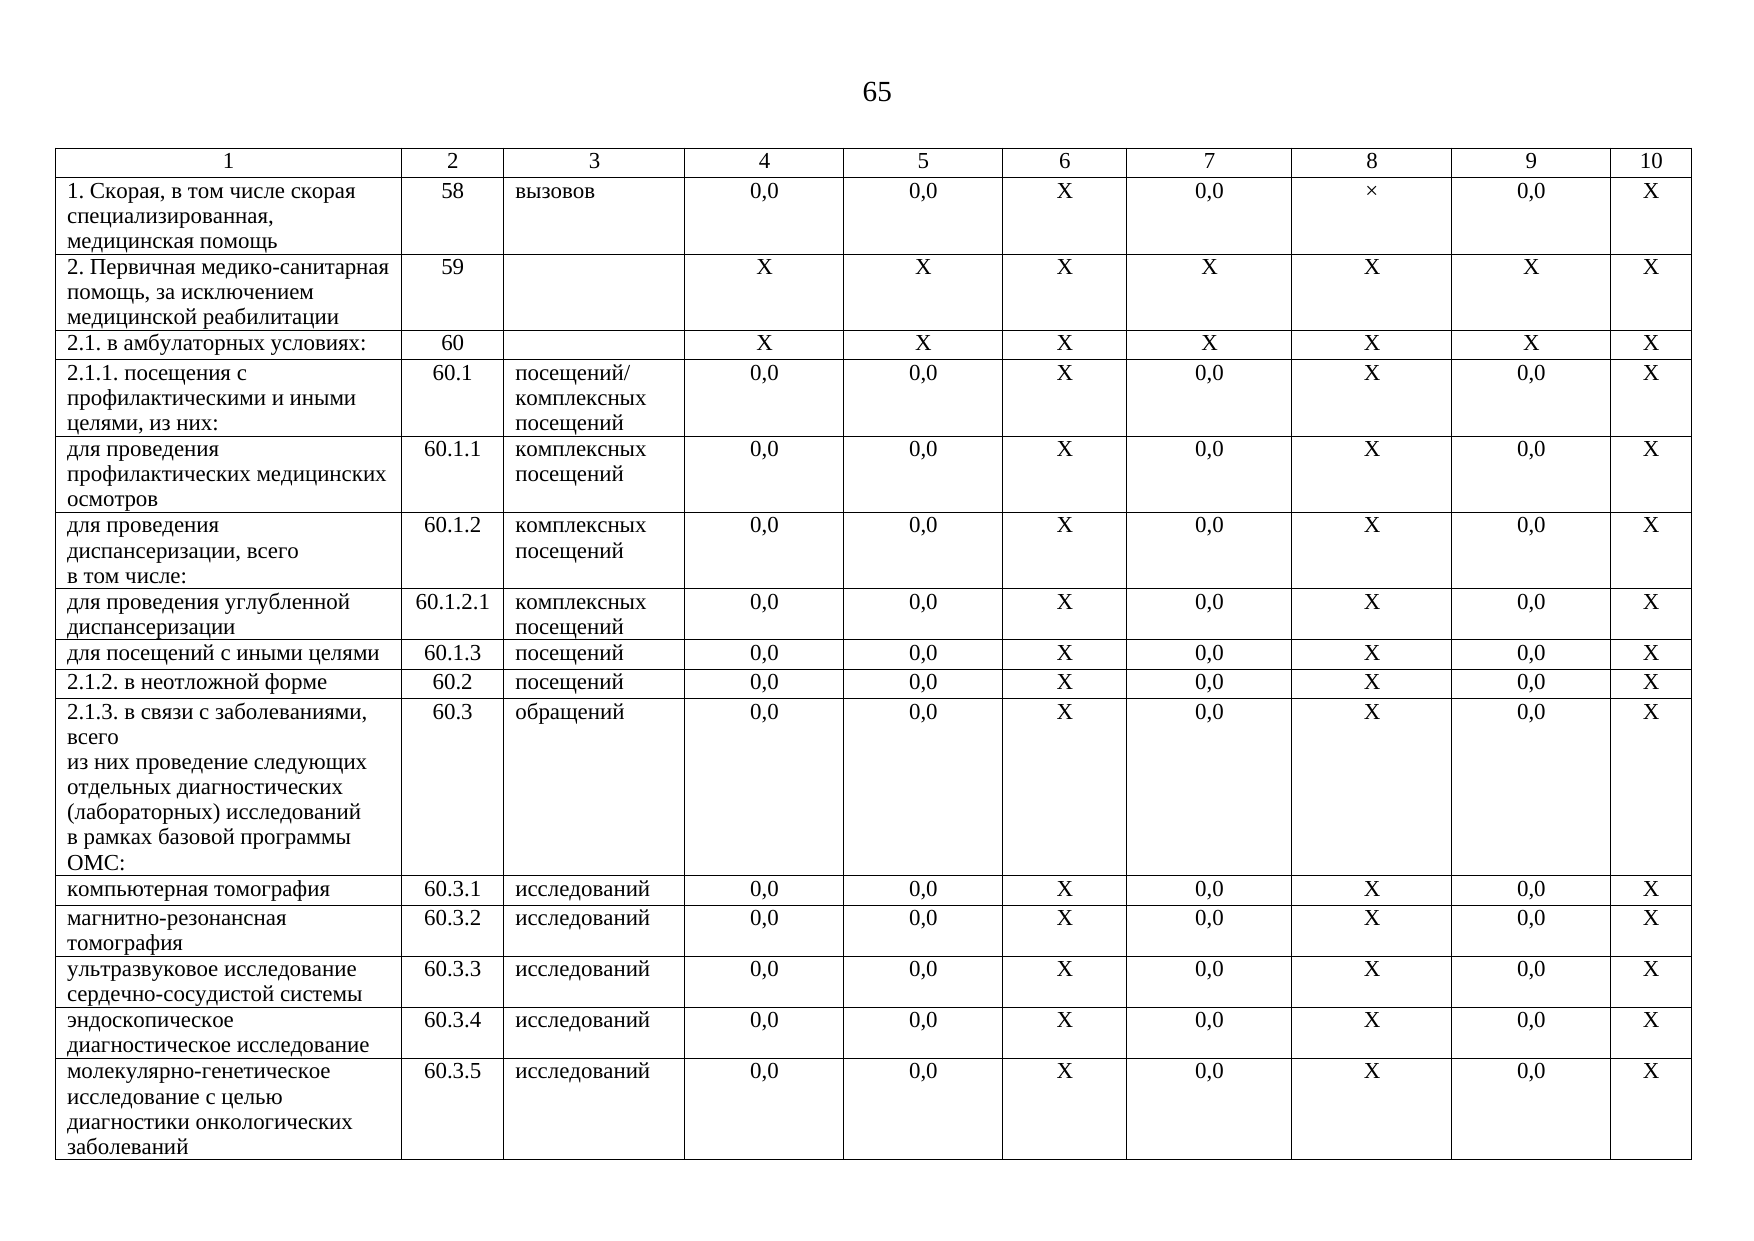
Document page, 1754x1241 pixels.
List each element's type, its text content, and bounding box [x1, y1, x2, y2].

table_cell 0,0 [844, 1059, 1002, 1159]
table_header 5 [844, 149, 1002, 177]
table_cell Х [1003, 331, 1126, 359]
table_cell Х [1003, 513, 1126, 588]
table_cell исследований [504, 957, 684, 1007]
table_cell 0,0 [685, 360, 843, 436]
table_cell комплексных посещений [504, 589, 684, 639]
table_cell 0,0 [844, 670, 1002, 698]
table_cell комплексных посещений [504, 513, 684, 588]
table_cell 59 [402, 255, 503, 330]
table_header 8 [1292, 149, 1451, 177]
table_cell 2. Первичная медико-санитарная помощь, за исключением медицинской реабилитации [56, 255, 401, 330]
table_cell комплексных посещений [504, 437, 684, 512]
table_cell Х [1003, 255, 1126, 330]
table_cell 60.1.2 [402, 513, 503, 588]
table_cell Х [1611, 331, 1691, 359]
table_cell Х [1611, 1008, 1691, 1058]
table_cell 0,0 [1127, 513, 1291, 588]
table_cell 60.3.5 [402, 1059, 503, 1159]
table_cell 0,0 [685, 437, 843, 512]
table_cell 2.1. в амбулаторных условиях: [56, 331, 401, 359]
table_cell Х [1003, 957, 1126, 1007]
table_cell Х [1003, 670, 1126, 698]
table_cell [504, 331, 684, 359]
table_cell 0,0 [1127, 876, 1291, 904]
table_cell 1. Скорая, в том числе скорая специализированная, медицинская помощь [56, 178, 401, 253]
table_cell Х [844, 255, 1002, 330]
table_cell 60.1.2.1 [402, 589, 503, 639]
table_cell Х [1292, 513, 1451, 588]
table_cell Х [1003, 360, 1126, 436]
table_cell Х [1292, 1059, 1451, 1159]
table_cell молекулярно-генетическое исследование с целью диагностики онкологических заболеваний [56, 1059, 401, 1159]
table_cell 0,0 [685, 589, 843, 639]
table_cell Х [1292, 589, 1451, 639]
table_cell 0,0 [1452, 670, 1610, 698]
table_cell 0,0 [685, 178, 843, 253]
table_cell Х [1611, 1059, 1691, 1159]
table_cell магнитно-резонансная томография [56, 906, 401, 956]
table_cell Х [1611, 513, 1691, 588]
table_cell для посещений с иными целями [56, 640, 401, 669]
table_cell [504, 255, 684, 330]
table_header 7 [1127, 149, 1291, 177]
table_cell 0,0 [1127, 640, 1291, 669]
table_cell 60 [402, 331, 503, 359]
table_cell 0,0 [1452, 1059, 1610, 1159]
table_cell Х [685, 331, 843, 359]
table_cell 0,0 [844, 699, 1002, 875]
table_cell исследований [504, 1059, 684, 1159]
table_cell 0,0 [844, 589, 1002, 639]
table_cell 0,0 [1127, 589, 1291, 639]
table_cell исследований [504, 876, 684, 904]
table_cell 0,0 [685, 1059, 843, 1159]
table_cell для проведения профилактических медицинских осмотров [56, 437, 401, 512]
table_header 1 [56, 149, 401, 177]
table_cell Х [1003, 906, 1126, 956]
table_header 3 [504, 149, 684, 177]
table_header 6 [1003, 149, 1126, 177]
table_cell Х [1611, 670, 1691, 698]
table_cell 58 [402, 178, 503, 253]
table_cell 0,0 [685, 876, 843, 904]
table_cell 0,0 [1127, 670, 1291, 698]
table_cell Х [1127, 255, 1291, 330]
table_cell 0,0 [1127, 906, 1291, 956]
table_cell Х [1292, 360, 1451, 436]
table_cell эндоскопическое диагностическое исследование [56, 1008, 401, 1058]
table_cell 60.3.1 [402, 876, 503, 904]
table_cell 0,0 [844, 178, 1002, 253]
table_cell 0,0 [844, 906, 1002, 956]
table_cell 0,0 [1452, 876, 1610, 904]
table_cell Х [1292, 331, 1451, 359]
table_cell для проведения диспансеризации, всего в том числе: [56, 513, 401, 588]
table_cell Х [1003, 1059, 1126, 1159]
table_cell 0,0 [1452, 589, 1610, 639]
table_cell Х [1452, 255, 1610, 330]
table_cell 0,0 [1127, 360, 1291, 436]
table_cell обращений [504, 699, 684, 875]
table_cell 0,0 [1452, 640, 1610, 669]
table_cell Х [1611, 437, 1691, 512]
table_header 2 [402, 149, 503, 177]
table_cell 0,0 [1127, 1008, 1291, 1058]
table_cell 0,0 [1452, 437, 1610, 512]
table_cell ультразвуковое исследование сердечно-сосудистой системы [56, 957, 401, 1007]
table_cell вызовов [504, 178, 684, 253]
table_cell Х [1611, 699, 1691, 875]
table_cell Х [1292, 640, 1451, 669]
table_cell 2.1.1. посещения с профилактическими и иными целями, из них: [56, 360, 401, 436]
table_cell 60.1 [402, 360, 503, 436]
table_cell 0,0 [1127, 699, 1291, 875]
table_cell 0,0 [1127, 437, 1291, 512]
table_cell 60.2 [402, 670, 503, 698]
table_cell 0,0 [1127, 957, 1291, 1007]
table_cell Х [1292, 906, 1451, 956]
table_cell Х [685, 255, 843, 330]
table_cell Х [1611, 876, 1691, 904]
table_cell Х [1292, 876, 1451, 904]
table_cell 0,0 [685, 906, 843, 956]
table_cell 60.3 [402, 699, 503, 875]
table_cell 0,0 [1452, 957, 1610, 1007]
table_cell Х [1611, 906, 1691, 956]
table_cell 0,0 [1452, 1008, 1610, 1058]
table_cell Х [1292, 957, 1451, 1007]
table_cell 0,0 [844, 437, 1002, 512]
table_cell 0,0 [685, 670, 843, 698]
table_cell Х [1611, 589, 1691, 639]
table_cell 0,0 [844, 957, 1002, 1007]
table_cell 0,0 [1127, 178, 1291, 253]
table_cell 0,0 [844, 360, 1002, 436]
table_cell Х [1003, 178, 1126, 253]
table_cell 0,0 [1452, 178, 1610, 253]
table_cell посещений [504, 670, 684, 698]
table_cell Х [1611, 360, 1691, 436]
table_header 4 [685, 149, 843, 177]
table_cell Х [1003, 640, 1126, 669]
table_cell Х [1003, 699, 1126, 875]
table_cell × [1292, 178, 1451, 253]
table_cell посещений/ комплексных посещений [504, 360, 684, 436]
table_cell для проведения углубленной диспансеризации [56, 589, 401, 639]
table_cell 0,0 [685, 513, 843, 588]
table_cell 0,0 [685, 640, 843, 669]
table_cell Х [1003, 876, 1126, 904]
table_cell Х [1003, 437, 1126, 512]
table_cell 0,0 [844, 513, 1002, 588]
table_cell Х [1003, 1008, 1126, 1058]
table_cell 60.3.4 [402, 1008, 503, 1058]
table_cell 60.1.1 [402, 437, 503, 512]
table_cell Х [1003, 589, 1126, 639]
table_cell Х [1611, 178, 1691, 253]
table_cell 0,0 [1452, 513, 1610, 588]
table_cell 0,0 [685, 699, 843, 875]
table_cell 0,0 [1452, 360, 1610, 436]
table_cell 0,0 [1452, 906, 1610, 956]
table_cell 0,0 [1127, 1059, 1291, 1159]
table_cell Х [1611, 640, 1691, 669]
table_cell 60.3.3 [402, 957, 503, 1007]
table_cell Х [1127, 331, 1291, 359]
table_cell 0,0 [844, 876, 1002, 904]
table_cell 0,0 [685, 957, 843, 1007]
table_cell Х [1611, 255, 1691, 330]
table_cell компьютерная томография [56, 876, 401, 904]
table_cell Х [1292, 437, 1451, 512]
table_cell Х [1292, 1008, 1451, 1058]
table_cell 0,0 [685, 1008, 843, 1058]
table_cell посещений [504, 640, 684, 669]
table_cell 0,0 [844, 1008, 1002, 1058]
table_header 10 [1611, 149, 1691, 177]
table_cell 60.1.3 [402, 640, 503, 669]
table_cell Х [1611, 957, 1691, 1007]
table_header 9 [1452, 149, 1610, 177]
table_cell 0,0 [844, 640, 1002, 669]
table_cell Х [1292, 699, 1451, 875]
table_cell 2.1.3. в связи с заболеваниями, всего из них проведение следующих отдельных диагностических (лабораторных) исследований в рамках базовой программы ОМС: [56, 699, 401, 875]
table_cell исследований [504, 906, 684, 956]
table_cell Х [1292, 670, 1451, 698]
table_cell исследований [504, 1008, 684, 1058]
table_cell Х [844, 331, 1002, 359]
table_cell 2.1.2. в неотложной форме [56, 670, 401, 698]
table_cell 0,0 [1452, 699, 1610, 875]
table_cell Х [1292, 255, 1451, 330]
table_cell 60.3.2 [402, 906, 503, 956]
table_cell Х [1452, 331, 1610, 359]
